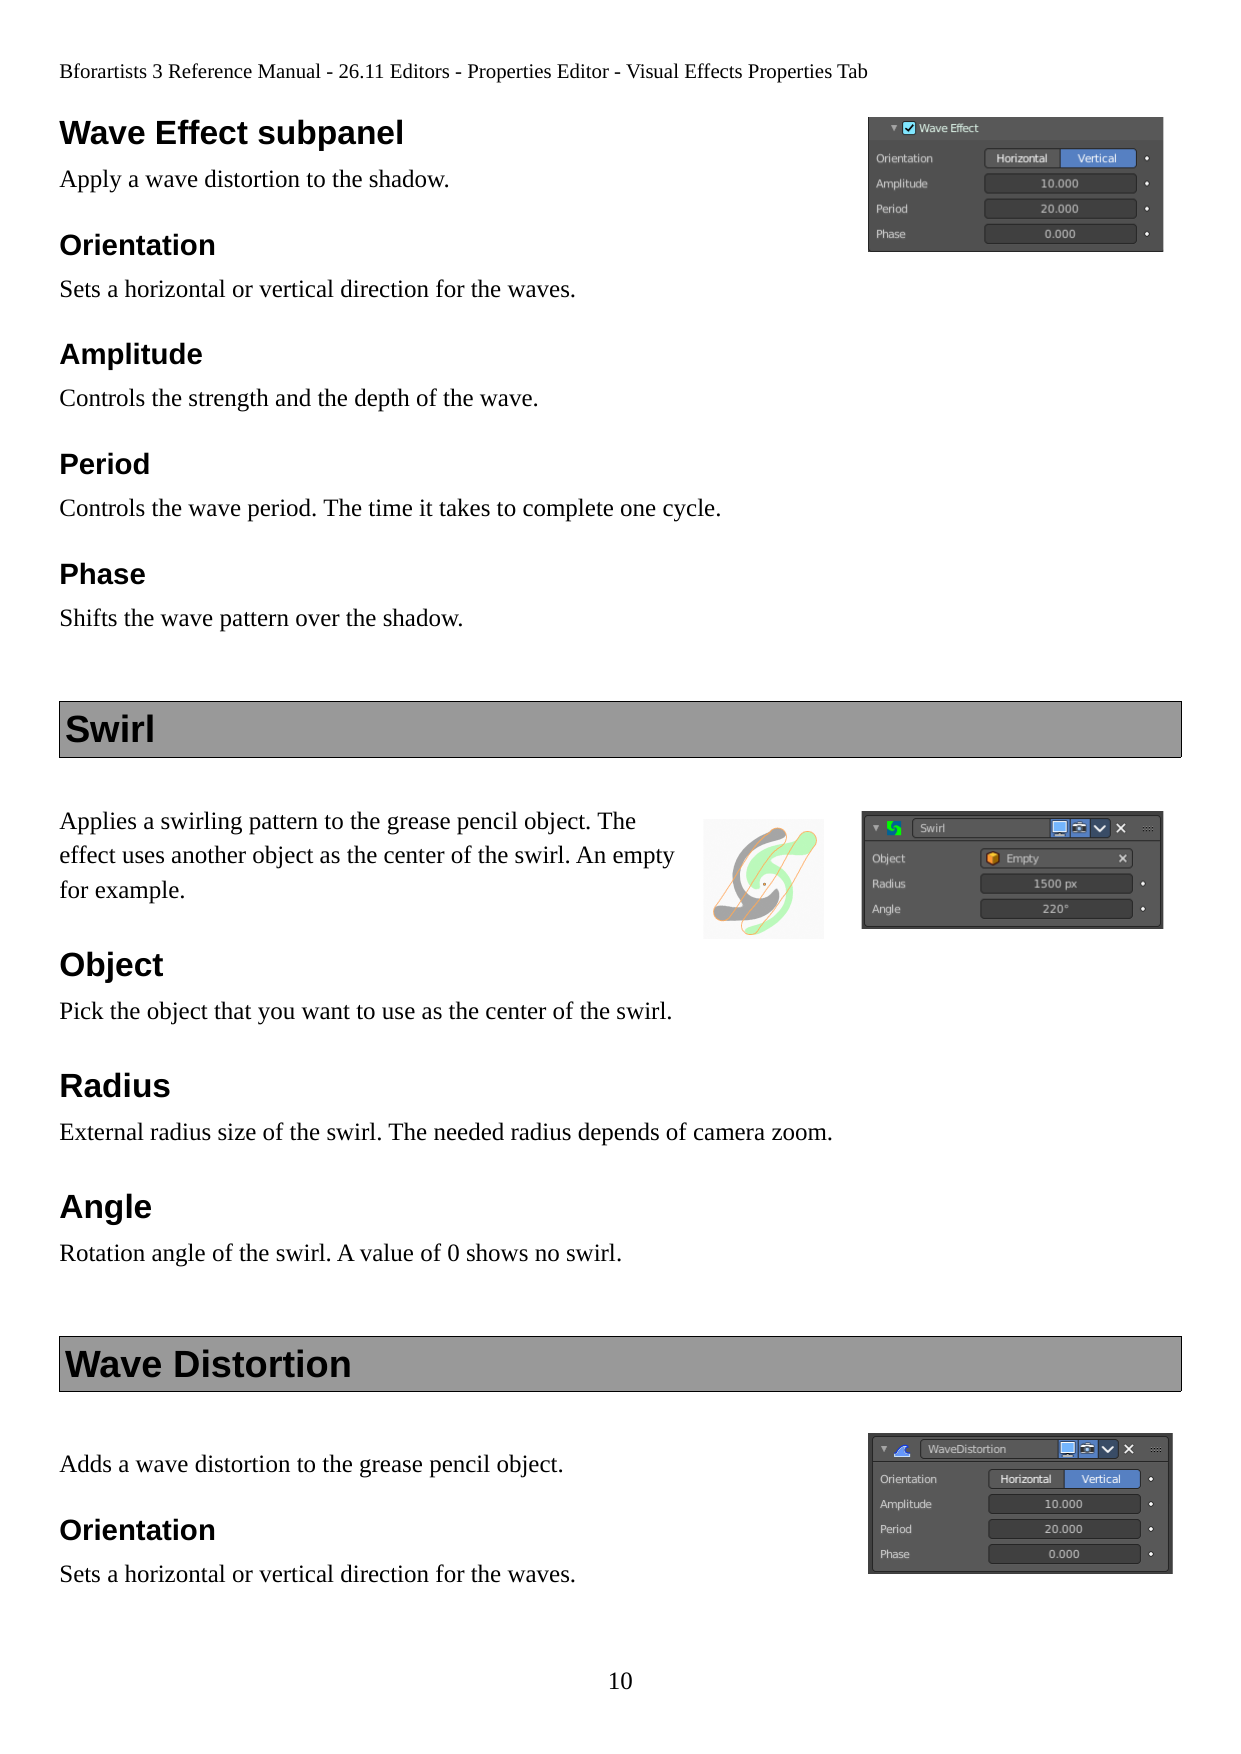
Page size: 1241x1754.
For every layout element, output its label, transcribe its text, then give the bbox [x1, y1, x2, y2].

text Applies a swirling pattern to the grease pencil object. The effect uses another object as the center of the swirl. An empty for example. [59, 806, 1181, 903]
subtitle Radius [59, 1066, 1181, 1104]
subtitle Angle [59, 1187, 1181, 1225]
table_header Wave Distortion [60, 1337, 1181, 1391]
text Sets a horizontal or vertical direction for the waves. [59, 274, 1181, 302]
subtitle Wave Effect subpanel [59, 113, 1181, 151]
picture [703, 819, 824, 939]
text Adds a wave distortion to the grease pencil object. [59, 1449, 868, 1478]
text Rotation angle of the swirl. A value of 0 shows no swirl. [59, 1238, 1181, 1267]
subtitle Phase [59, 557, 1181, 591]
picture [868, 1433, 1173, 1574]
text Controls the wave period. The time it takes to complete one cycle. [59, 493, 1181, 522]
subtitle Period [59, 447, 1181, 481]
text Sets a horizontal or vertical direction for the waves. [59, 1559, 1181, 1587]
subtitle Orientation [59, 227, 1181, 261]
picture [861, 811, 1164, 929]
subtitle Amplitude [59, 337, 1181, 371]
text External radius size of the swirl. The needed radius depends of camera zoom. [59, 1117, 1181, 1146]
picture [868, 117, 1164, 252]
subtitle [1173, 1512, 1181, 1546]
subtitle Object [59, 945, 1181, 983]
text Shifts the wave pattern over the shadow. [59, 603, 1181, 632]
text Pick the object that you want to use as the center of the swirl. [59, 996, 1181, 1024]
text Apply a wave distortion to the shadow. [59, 164, 868, 192]
table_header Swirl [60, 702, 1181, 757]
text Controls the strength and the depth of the wave. [59, 383, 1181, 412]
subtitle Orientation [59, 1512, 868, 1546]
